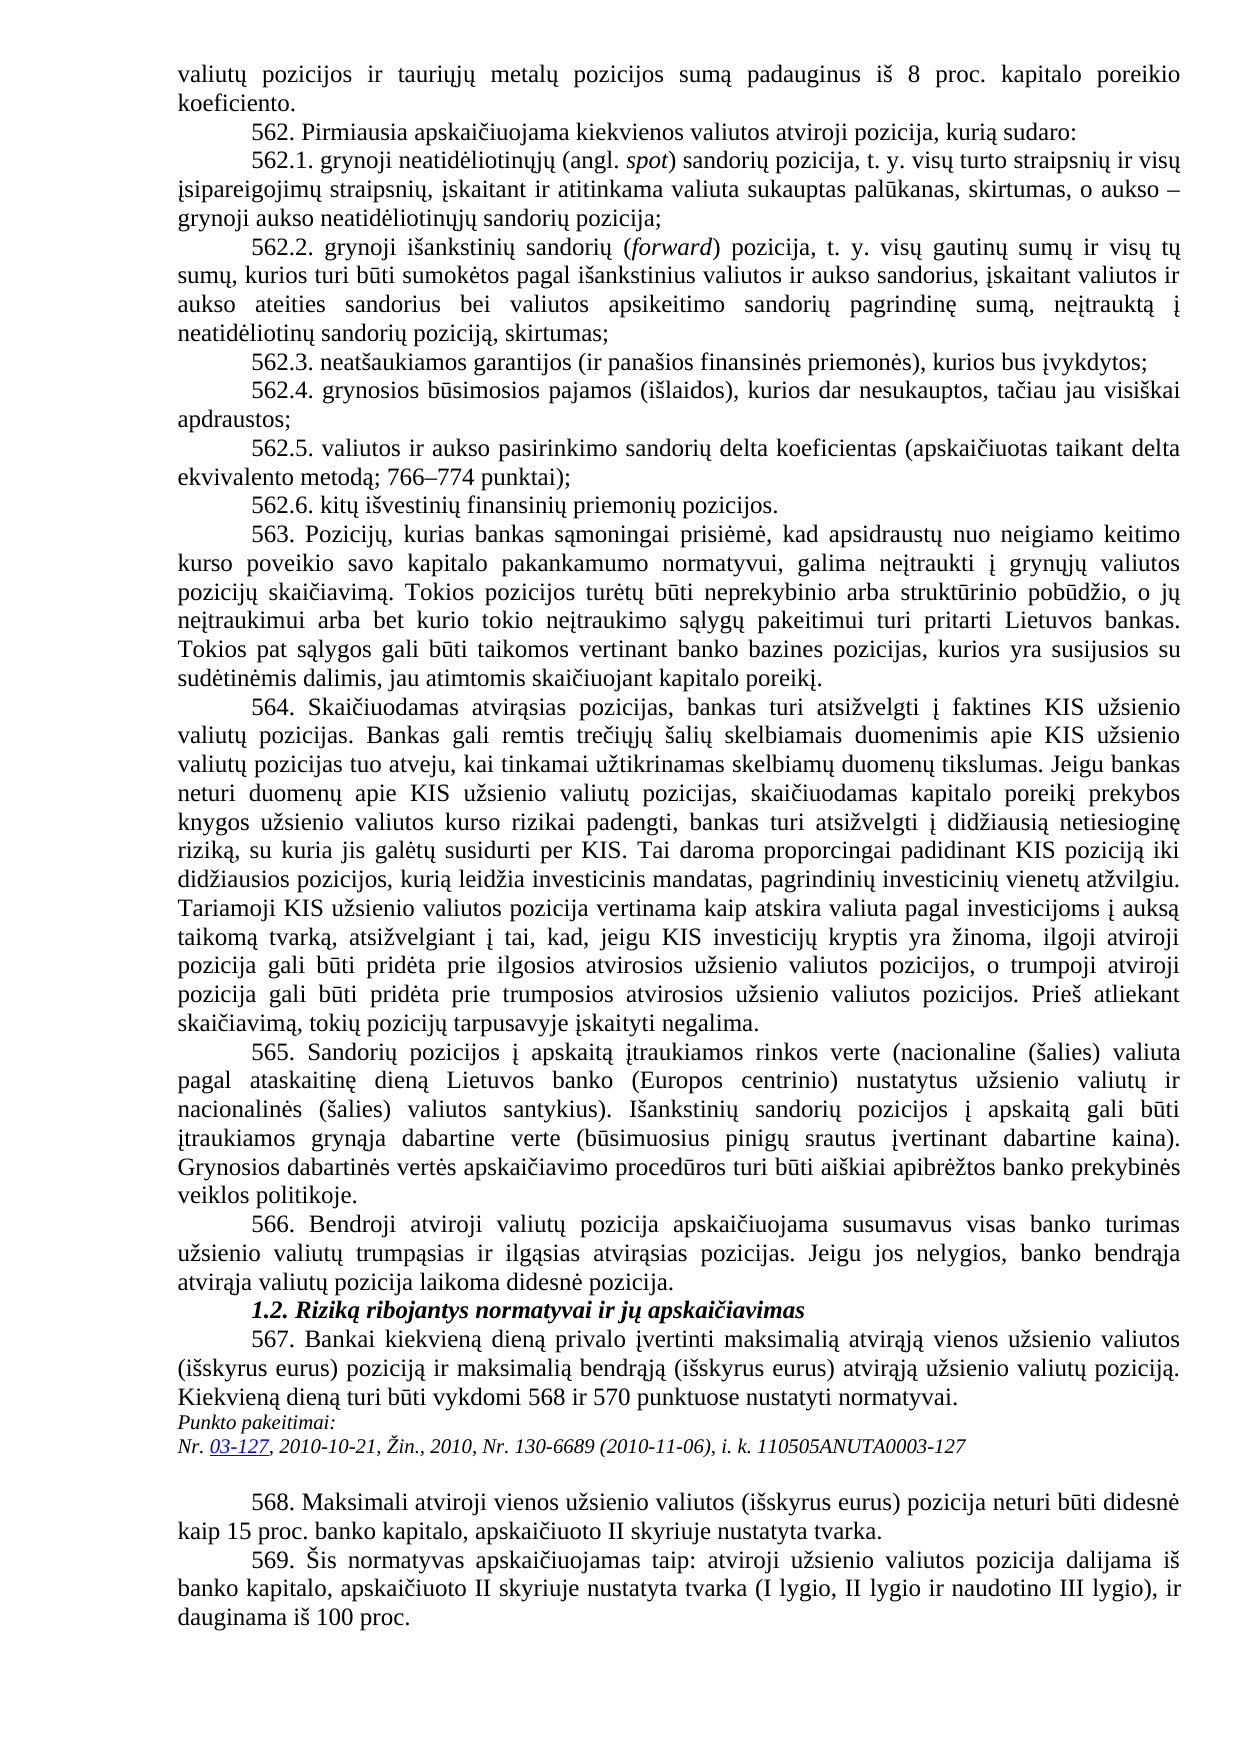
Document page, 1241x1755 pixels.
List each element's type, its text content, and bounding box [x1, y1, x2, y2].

text Nr. 03-127, 2010-10-21, Žin., 2010, Nr. 130-6689 (2010-11-06), i. k. 110505ANUTA0003-127 [177, 1434, 1181, 1458]
text 569. Šis normatyvas apskaičiuojamas taip: atviroji užsienio valiutos pozicija dalijama iš banko kapitalo, apskaičiuoto II skyriuje nustatyta tvarka (I lygio, II lygio ir naudotino III lygio), ir dauginama iš 100 proc. [177, 1545, 1181, 1631]
text 566. Bendroji atviroji valiutų pozicija apskaičiuojama susumavus visas banko turimas užsienio valiutų trumpąsias ir ilgąsias atvirąsias pozicijas. Jeigu jos nelygios, banko bendrąja atvirąja valiutų pozicija laikoma didesnė pozicija. [177, 1209, 1181, 1295]
text 562.5. valiutos ir aukso pasirinkimo sandorių delta koeficientas (apskaičiuotas taikant delta ekvivalento metodą; 766–774 punktai); [177, 433, 1181, 490]
text 565. Sandorių pozicijos į apskaitą įtraukiamos rinkos verte (nacionaline (šalies) valiuta pagal ataskaitinę dieną Lietuvos banko (Europos centrinio) nustatytus užsienio valiutų ir nacionalinės (šalies) valiutos santykius). Išankstinių sandorių pozicijos į apskaitą gali būti įtraukiamos grynąja dabartine verte (būsimuosius pinigų srautus įvertinant dabartine kaina). Grynosios dabartinės vertės apskaičiavimo procedūros turi būti aiškiai apibrėžtos banko prekybinės veiklos politikoje. [177, 1037, 1181, 1209]
text 568. Maksimali atviroji vienos užsienio valiutos (išskyrus eurus) pozicija neturi būti didesnė kaip 15 proc. banko kapitalo, apskaičiuoto II skyriuje nustatyta tvarka. [177, 1487, 1181, 1545]
text 562. Pirmiausia apskaičiuojama kiekvienos valiutos atviroji pozicija, kurią sudaro: [177, 117, 1181, 145]
text 564. Skaičiuodamas atvirąsias pozicijas, bankas turi atsižvelgti į faktines KIS užsienio valiutų pozicijas. Bankas gali remtis trečiųjų šalių skelbiamais duomenimis apie KIS užsienio valiutų pozicijas tuo atveju, kai tinkamai užtikrinamas skelbiamų duomenų tikslumas. Jeigu bankas neturi duomenų apie KIS užsienio valiutų pozicijas, skaičiuodamas kapitalo poreikį prekybos knygos užsienio valiutos kurso rizikai padengti, bankas turi atsižvelgti į didžiausią netiesioginę riziką, su kuria jis galėtų susidurti per KIS. Tai daroma proporcingai padidinant KIS poziciją iki didžiausios pozicijos, kurią leidžia investicinis mandatas, pagrindinių investicinių vienetų atžvilgiu. Tariamoji KIS užsienio valiutos pozicija vertinama kaip atskira valiuta pagal investicijoms į auksą taikomą tvarką, atsižvelgiant į tai, kad, jeigu KIS investicijų kryptis yra žinoma, ilgoji atviroji pozicija gali būti pridėta prie ilgosios atvirosios užsienio valiutos pozicijos, o trumpoji atviroji pozicija gali būti pridėta prie trumposios atvirosios užsienio valiutos pozicijos. Prieš atliekant skaičiavimą, tokių pozicijų tarpusavyje įskaityti negalima. [177, 692, 1181, 1037]
text 562.4. grynosios būsimosios pajamos (išlaidos), kurios dar nesukauptos, tačiau jau visiškai apdraustos; [177, 375, 1181, 433]
text 562.1. grynoji neatidėliotinųjų (angl. spot) sandorių pozicija, t. y. visų turto straipsnių ir visų įsipareigojimų straipsnių, įskaitant ir atitinkama valiuta sukauptas palūkanas, skirtumas, o aukso – grynoji aukso neatidėliotinųjų sandorių pozicija; [177, 145, 1181, 232]
text 562.3. neatšaukiamos garantijos (ir panašios finansinės priemonės), kurios bus įvykdytos; [177, 347, 1181, 375]
text 562.6. kitų išvestinių finansinių priemonių pozicijos. [177, 490, 1181, 519]
text 1.2. Riziką ribojantys normatyvai ir jų apskaičiavimas [177, 1295, 1181, 1324]
text 567. Bankai kiekvieną dieną privalo įvertinti maksimalią atvirąją vienos užsienio valiutos (išskyrus eurus) poziciją ir maksimalią bendrąją (išskyrus eurus) atvirąją užsienio valiutų poziciją. Kiekvieną dieną turi būti vykdomi 568 ir 570 punktuose nustatyti normatyvai. [177, 1324, 1181, 1410]
text valiutų pozicijos ir tauriųjų metalų pozicijos sumą padauginus iš 8 proc. kapitalo poreikio koeficiento. [177, 59, 1181, 117]
text 562.2. grynoji išankstinių sandorių (forward) pozicija, t. y. visų gautinų sumų ir visų tų sumų, kurios turi būti sumokėtos pagal išankstinius valiutos ir aukso sandorius, įskaitant valiutos ir aukso ateities sandorius bei valiutos apsikeitimo sandorių pagrindinę sumą, neįtrauktą į neatidėliotinų sandorių poziciją, skirtumas; [177, 232, 1181, 347]
text 563. Pozicijų, kurias bankas sąmoningai prisiėmė, kad apsidraustų nuo neigiamo keitimo kurso poveikio savo kapitalo pakankamumo normatyvui, galima neįtraukti į grynųjų valiutos pozicijų skaičiavimą. Tokios pozicijos turėtų būti neprekybinio arba struktūrinio pobūdžio, o jų neįtraukimui arba bet kurio tokio neįtraukimo sąlygų pakeitimui turi pritarti Lietuvos bankas. Tokios pat sąlygos gali būti taikomos vertinant banko bazines pozicijas, kurios yra susijusios su sudėtinėmis dalimis, jau atimtomis skaičiuojant kapitalo poreikį. [177, 519, 1181, 692]
text Punkto pakeitimai: [177, 1410, 1181, 1434]
